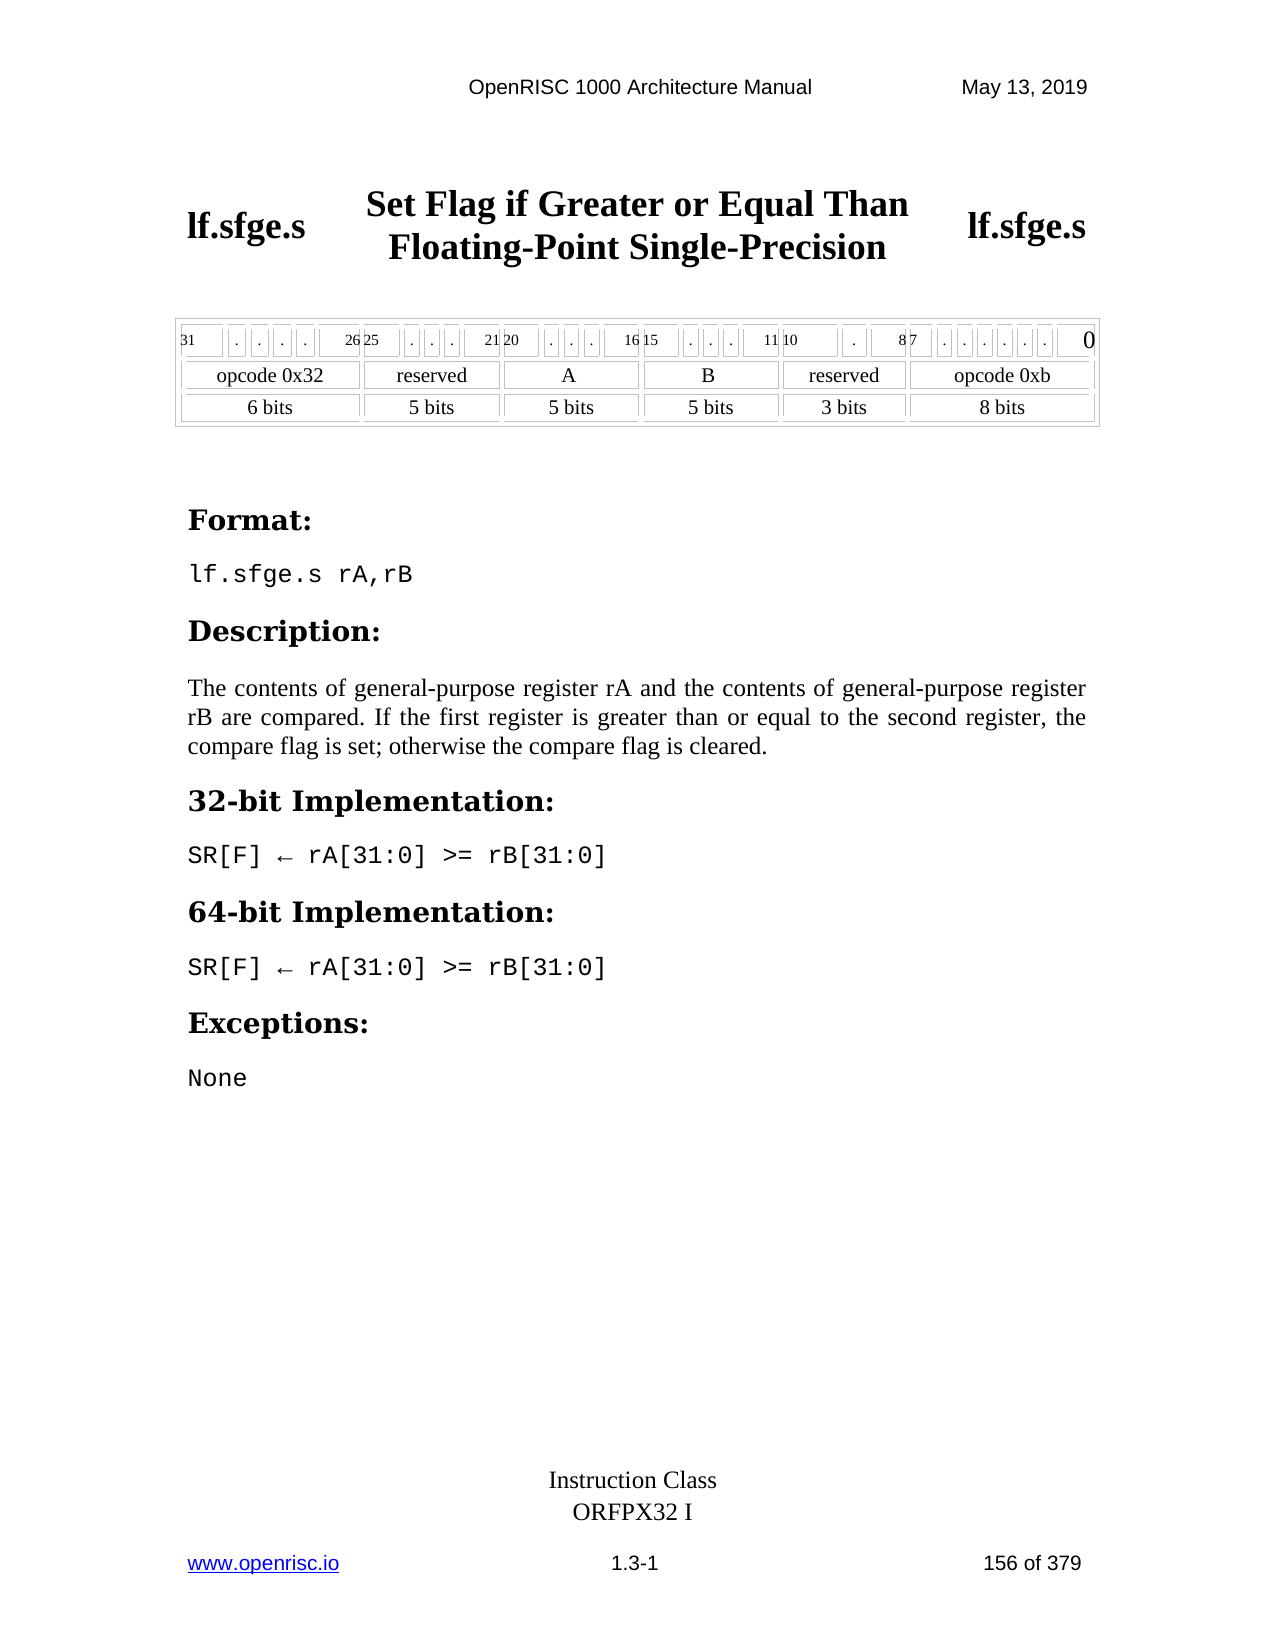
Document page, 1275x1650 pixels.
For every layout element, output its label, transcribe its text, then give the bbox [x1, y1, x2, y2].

text 32-bit Implementation: [187, 785, 1087, 818]
text SR[F] ← rA[31:0] >= rB[31:0] [187, 843, 1087, 871]
text SR[F] ← rA[31:0] >= rB[31:0] [187, 954, 1087, 982]
text The contents of general-purpose register rA and the contents of general-purpose register rB are compared. If the first register is greater than or equal to the second register, the compare flag is set; otherwise the compare flag is cleared. [187, 673, 1087, 760]
text 64-bit Implementation: [187, 896, 1087, 929]
text Exceptions: [187, 1007, 1087, 1040]
text Description: [187, 615, 1087, 648]
text None [187, 1065, 1087, 1094]
text Format: [187, 504, 1087, 537]
text lf.sfge.s rA,rB [187, 562, 1087, 590]
